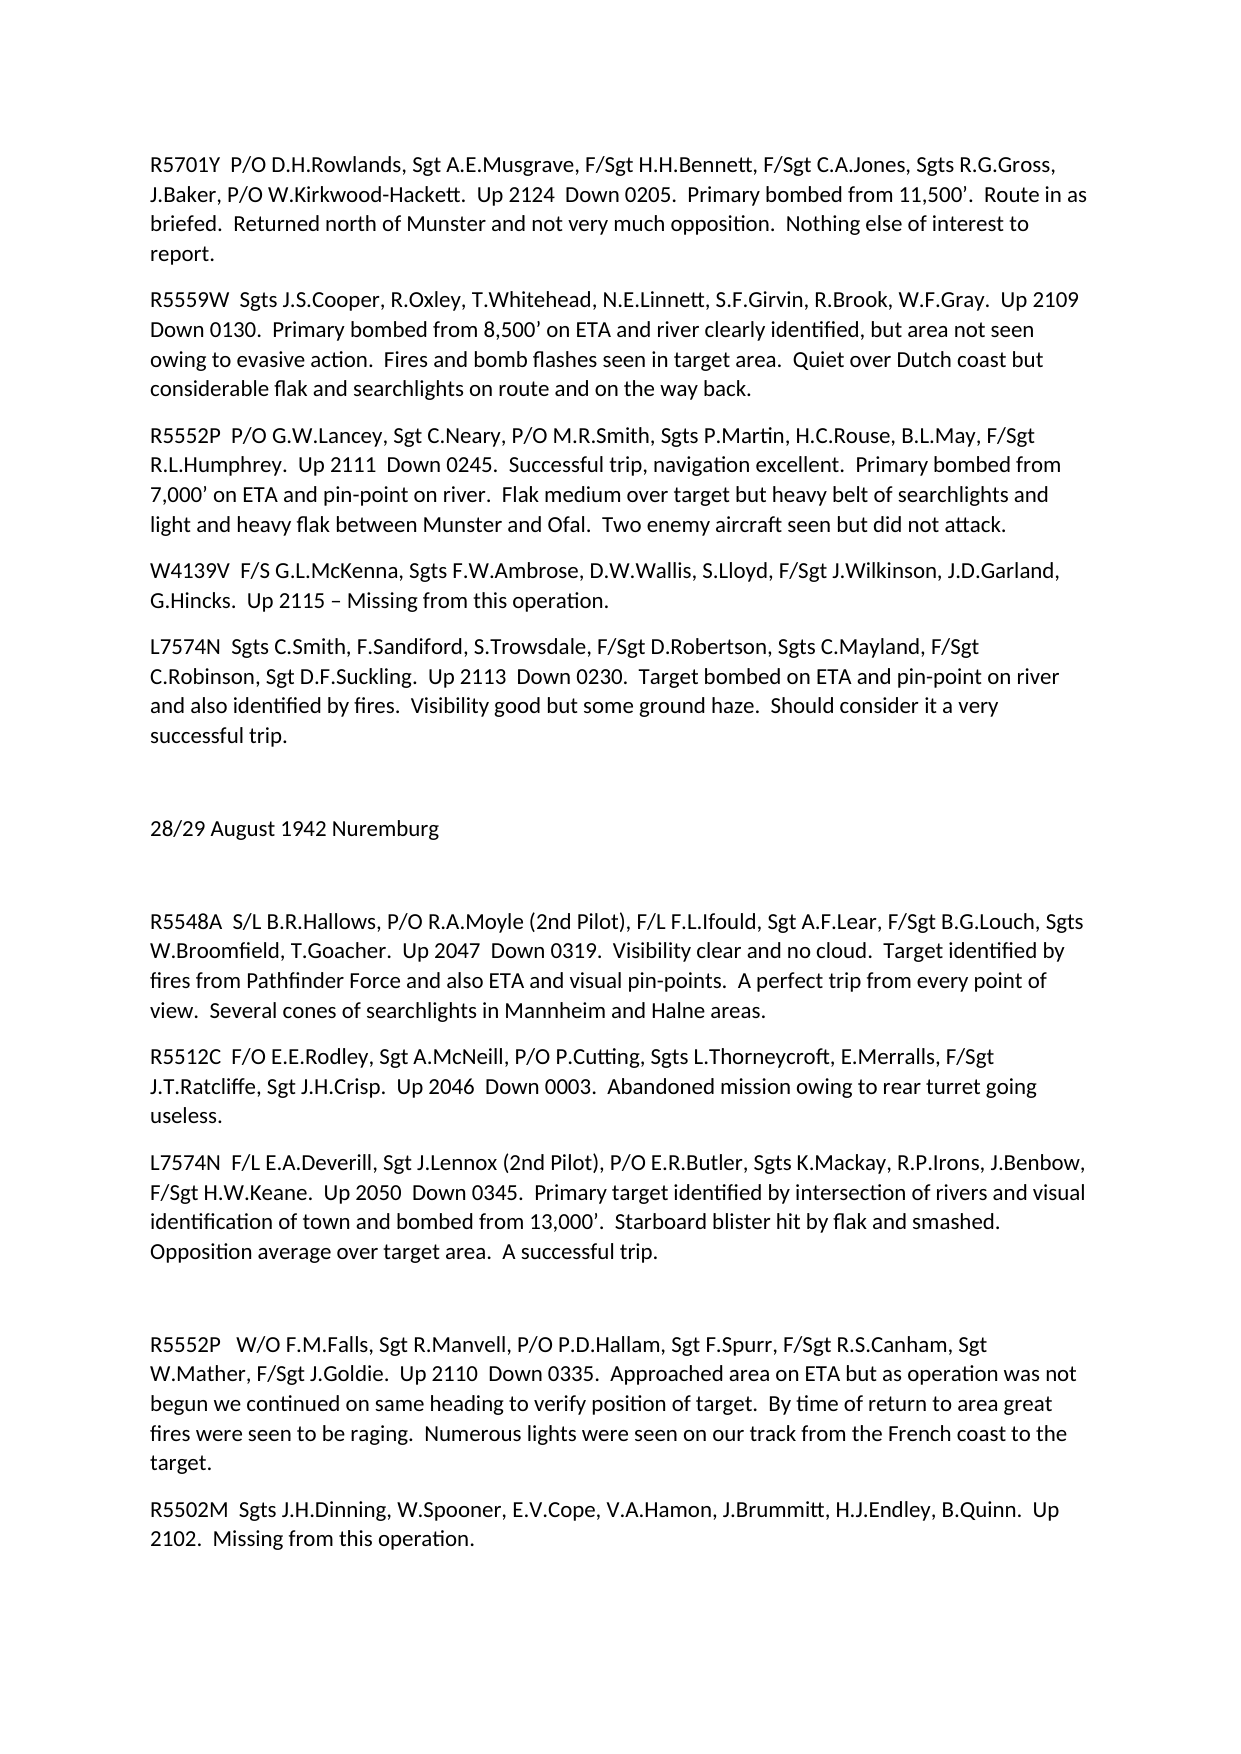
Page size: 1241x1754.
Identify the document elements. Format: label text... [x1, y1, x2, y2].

text R5502M Sgts J.H.Dinning, W.Spooner, E.V.Cope, V.A.Hamon, J.Brummitt, H.J.Endley, B.Quinn. Up 2102. Missing from this operation. [150, 1495, 1090, 1552]
text W4139V F/S G.L.McKenna, Sgts F.W.Ambrose, D.W.Wallis, S.Lloyd, F/Sgt J.Wilkinson, J.D.Garland, G.Hincks. Up 2115 – Missing from this operation. [150, 556, 1090, 614]
text R5512C F/O E.E.Rodley, Sgt A.McNeill, P/O P.Cutting, Sgts L.Thorneycroft, E.Merralls, F/Sgt J.T.Ratcliffe, Sgt J.H.Crisp. Up 2046 Down 0003. Abandoned mission owing to rear turret going useless. [150, 1042, 1090, 1129]
text L7574N Sgts C.Smith, F.Sandiford, S.Trowsdale, F/Sgt D.Robertson, Sgts C.Mayland, F/Sgt C.Robinson, Sgt D.F.Suckling. Up 2113 Down 0230. Target bombed on ETA and pin-point on river and also identified by fires. Visibility good but some ground haze. Should consider it a very successful trip. [150, 632, 1090, 749]
text R5552P P/O G.W.Lancey, Sgt C.Neary, P/O M.R.Smith, Sgts P.Martin, H.C.Rouse, B.L.May, F/Sgt R.L.Humphrey. Up 2111 Down 0245. Successful trip, navigation excellent. Primary bombed from 7,000’ on ETA and pin-point on river. Flak medium over target but heavy belt of searchlights and light and heavy flak between Munster and Ofal. Two enemy aircraft seen but did not attack. [150, 421, 1090, 538]
text L7574N F/L E.A.Deverill, Sgt J.Lennox (2nd Pilot), P/O E.R.Butler, Sgts K.Mackay, R.P.Irons, J.Benbow, F/Sgt H.W.Keane. Up 2050 Down 0345. Primary target identified by intersection of rivers and visual identification of town and bombed from 13,000’. Starboard blister hit by flak and smashed. Opposition average over target area. A successful trip. [150, 1148, 1090, 1265]
text R5559W Sgts J.S.Cooper, R.Oxley, T.Whitehead, N.E.Linnett, S.F.Girvin, R.Brook, W.F.Gray. Up 2109 Down 0130. Primary bombed from 8,500’ on ETA and river clearly identified, but area not seen owing to evasive action. Fires and bomb flashes seen in target area. Quiet over Dutch coast but considerable flak and searchlights on route and on the way back. [150, 285, 1090, 402]
text R5701Y P/O D.H.Rowlands, Sgt A.E.Musgrave, F/Sgt H.H.Bennett, F/Sgt C.A.Jones, Sgts R.G.Gross, J.Baker, P/O W.Kirkwood-Hackett. Up 2124 Down 0205. Primary bombed from 11,500’. Route in as briefed. Returned north of Munster and not very much opposition. Nothing else of interest to report. [150, 150, 1090, 267]
text 28/29 August 1942 Nuremburg [150, 814, 1090, 842]
text R5548A S/L B.R.Hallows, P/O R.A.Moyle (2nd Pilot), F/L F.L.Ifould, Sgt A.F.Lear, F/Sgt B.G.Louch, Sgts W.Broomfield, T.Goacher. Up 2047 Down 0319. Visibility clear and no cloud. Target identified by fires from Pathfinder Force and also ETA and visual pin-points. A perfect trip from every point of view. Several cones of searchlights in Mannheim and Halne areas. [150, 907, 1090, 1024]
text R5552P W/O F.M.Falls, Sgt R.Manvell, P/O P.D.Hallam, Sgt F.Spurr, F/Sgt R.S.Canham, Sgt W.Mather, F/Sgt J.Goldie. Up 2110 Down 0335. Approached area on ETA but as operation was not begun we continued on same heading to verify position of target. By time of return to area great fires were seen to be raging. Numerous lights were seen on our track from the French coast to the target. [150, 1330, 1090, 1476]
